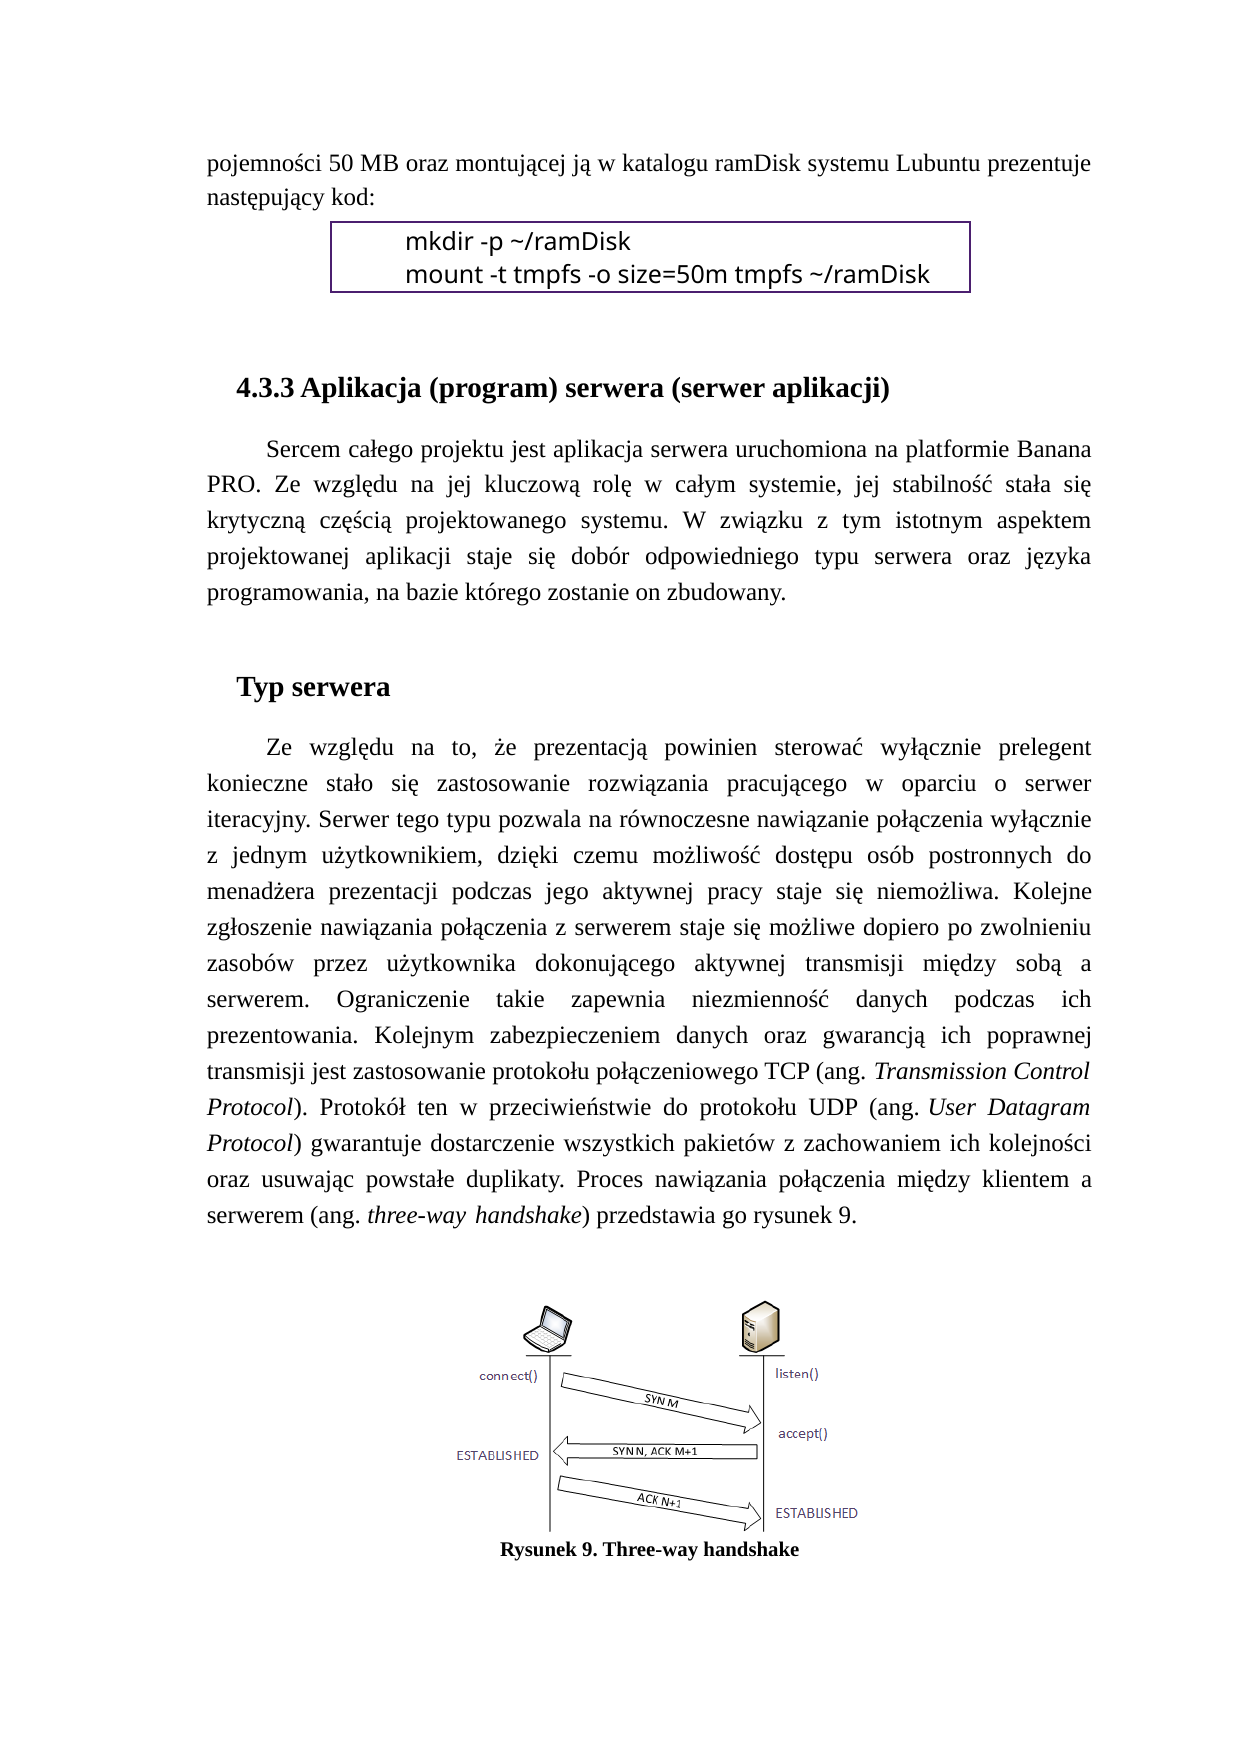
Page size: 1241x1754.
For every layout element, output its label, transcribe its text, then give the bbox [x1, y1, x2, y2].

subtitle 4.3.3 Aplikacja (program) serwera (serwer aplikacji) [207, 371, 1093, 404]
text Ze względu na to, że prezentacją powinien sterować wyłącznie prelegent konieczne stało się zastosowanie rozwiązania pracującego w oparciu o serwer iteracyjny. Serwer tego typu pozwala na równoczesne nawiązanie połączenia wyłącznie z jednym użytkownikiem, dzięki czemu możliwość dostępu osób postronnych do menadżera prezentacji podczas jego aktywnej pracy staje się niemożliwa. Kolejne zgłoszenie nawiązania połączenia z serwerem staje się możliwe dopiero po zwolnieniu zasobów przez użytkownika dokonującego aktywnej transmisji między sobą a serwerem. Ograniczenie takie zapewnia niezmienność danych podczas ich prezentowania. Kolejnym zabezpieczeniem danych oraz gwarancją ich poprawnej transmisji jest zastosowanie protokołu połączeniowego TCP (ang. Transmission Control Protocol). Protokół ten w przeciwieństwie do protokołu UDP (ang. User Datagram Protocol) gwarantuje dostarczenie wszystkich pakietów z zachowaniem ich kolejności oraz usuwając powstałe duplikaty. Proces nawiązania połączenia między klientem a serwerem (ang. three-way handshake) przedstawia go rysunek 9. [207, 732, 1093, 1228]
text Rysunek 9. Three-way handshake [207, 1263, 1093, 1561]
text Sercem całego projektu jest aplikacja serwera uruchomiona na platformie Banana PRO. Ze względu na jej kluczową rolę w całym systemie, jej stabilność stała się krytyczną częścią projektowanego systemu. W związku z tym istotnym aspektem projektowanej aplikacji staje się dobór odpowiedniego typu serwera oraz języka programowania, na bazie którego zostanie on zbudowany. [207, 434, 1093, 606]
picture [447, 1300, 866, 1532]
subtitle Typ serwera [207, 669, 1093, 703]
text pojemności 50 MB oraz montującej ją w katalogu ramDisk systemu Lubuntu prezentuje następujący kod: [207, 148, 1093, 211]
